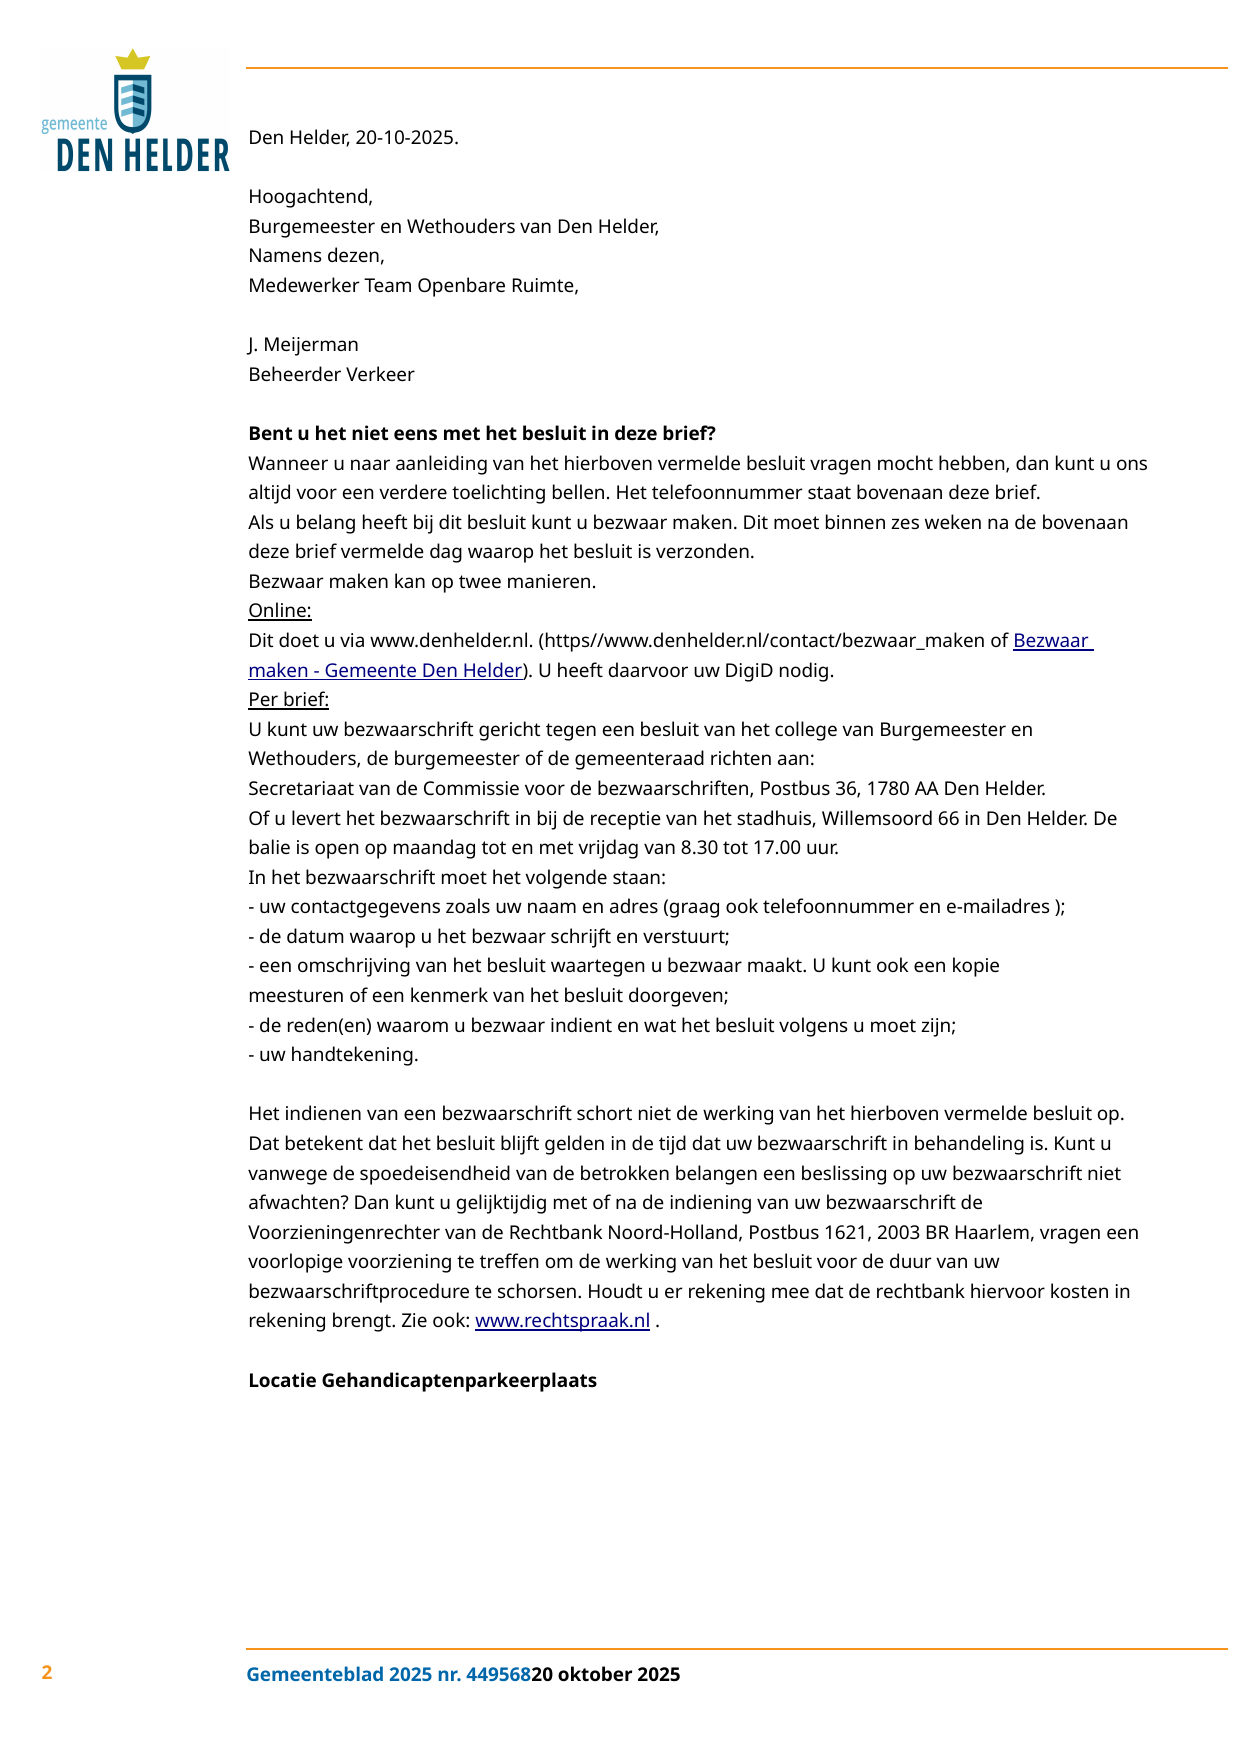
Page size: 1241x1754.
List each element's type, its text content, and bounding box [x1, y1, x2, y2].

text J. Meijerman [248, 331, 1152, 357]
text - de reden(en) waarom u bezwaar indient en wat het besluit volgens u moet zijn; [248, 1012, 1152, 1038]
text meesturen of een kenmerk van het besluit doorgeven; [248, 982, 1152, 1008]
text Secretariaat van de Commissie voor de bezwaarschriften, Postbus 36, 1780 AA Den Helder. [248, 775, 1152, 801]
text balie is open op maandag tot en met vrijdag van 8.30 tot 17.00 uur. [248, 834, 1152, 860]
text In het bezwaarschrift moet het volgende staan: [248, 864, 1152, 890]
text Medewerker Team Openbare Ruimte, [248, 272, 1152, 298]
text Namens dezen, [248, 243, 1152, 268]
text Wanneer u naar aanleiding van het hierboven vermelde besluit vragen mocht hebben, dan kunt u ons altijd voor een verdere toelichting bellen. Het telefoonnummer staat bovenaan deze brief. [248, 450, 1152, 505]
text - uw handtekening. [248, 1041, 1152, 1067]
text Als u belang heeft bij dit besluit kunt u bezwaar maken. Dit moet binnen zes weken na de bovenaan deze brief vermelde dag waarop het besluit is verzonden. [248, 509, 1152, 564]
picture [220, 160, 224, 172]
text - de datum waarop u het bezwaar schrijft en verstuurt; [248, 923, 1152, 949]
text Burgemeester en Wethouders van Den Helder, [248, 213, 1152, 239]
text - uw contactgegevens zoals uw naam en adres (graag ook telefoonnummer en e-mailadres ); [248, 893, 1152, 919]
text Per brief: [248, 686, 1152, 712]
text Bezwaar maken kan op twee manieren. [248, 568, 1152, 594]
text Locatie Gehandicaptenparkeerplaats [248, 1367, 1152, 1393]
text Of u levert het bezwaarschrift in bij de receptie van het stadhuis, Willemsoord 66 in Den Helder. De [248, 805, 1152, 831]
text Online: [248, 598, 1152, 623]
picture [100, 154, 106, 172]
picture [63, 144, 68, 165]
picture [182, 144, 187, 165]
text Bent u het niet eens met het besluit in deze brief? [248, 420, 1152, 446]
text U kunt uw bezwaarschrift gericht tegen een besluit van het college van Burgemeester en Wethouders, de burgemeester of de gemeenteraad richten aan: [248, 716, 1152, 771]
picture [41, 47, 231, 172]
text Beheerder Verkeer [248, 361, 1152, 387]
text Het indienen van een bezwaarschrift schort niet de werking van het hierboven vermelde besluit op. Dat betekent dat het besluit blijft gelden in de tijd dat uw bezwaarschrift in behandeling is. Kunt u vanwege de spoedeisendheid van de betrokken belangen een beslissing op uw bezwaarschrift niet afwachten? Dan kunt u gelijktijdig met of na de indiening van uw bezwaarschrift de Voorzieningenrechter van de Rechtbank Noord-Holland, Postbus 1621, 2003 BR Haarlem, vragen een voorlopige voorziening te treffen om de werking van het besluit voor de duur van uw bezwaarschriftprocedure te schorsen. Houdt u er rekening mee dat de rechtbank hiervoor kosten in rekening brengt. Zie ook: www.rechtspraak.nl . [248, 1101, 1152, 1333]
text - een omschrijving van het besluit waartegen u bezwaar maakt. U kunt ook een kopie [248, 953, 1152, 978]
picture [130, 157, 135, 172]
text Den Helder, 20-10-2025. [248, 124, 1152, 150]
text Hoogachtend, [248, 183, 1152, 209]
text Dit doet u via www.denhelder.nl. (https//www.denhelder.nl/contact/bezwaar_maken of Bezwaar maken - Gemeente Den Helder). U heeft daarvoor uw DigiD nodig. [248, 627, 1152, 683]
